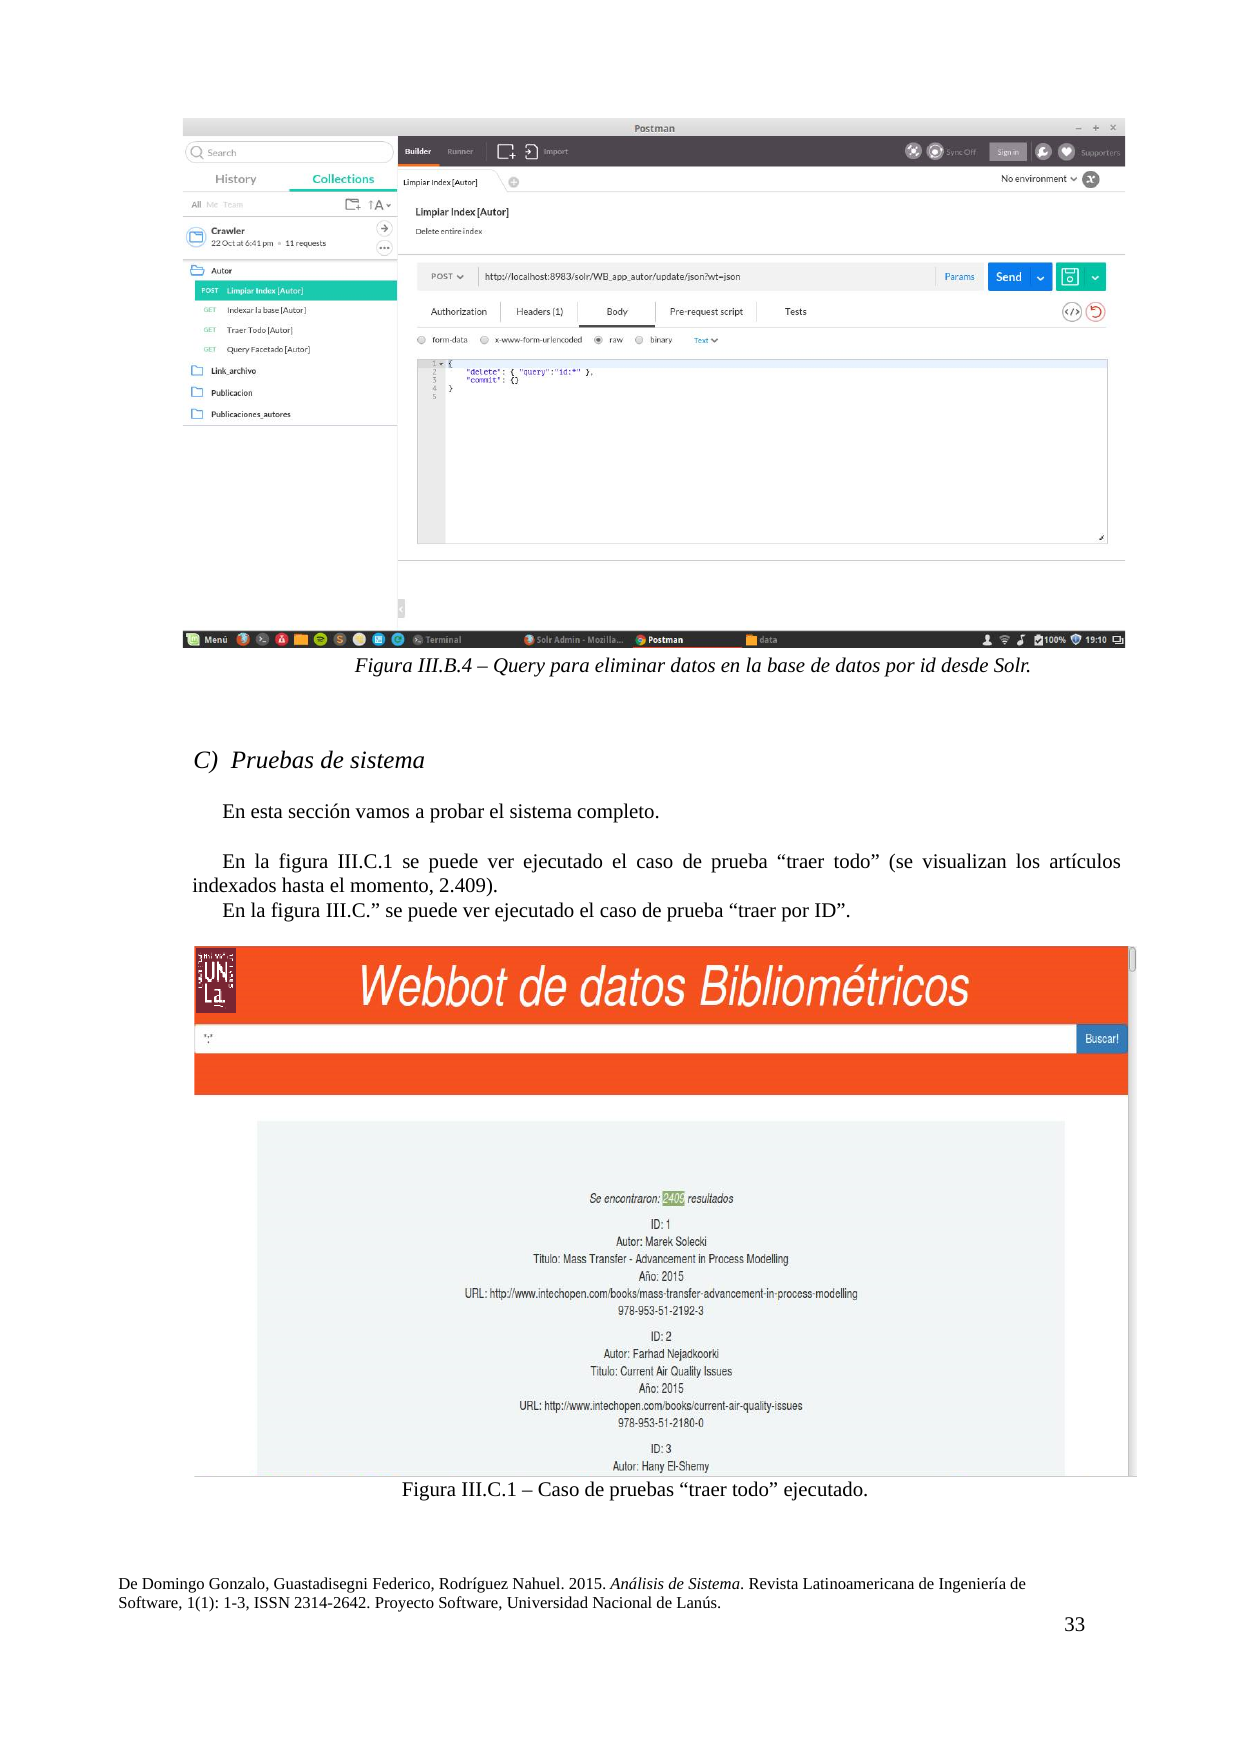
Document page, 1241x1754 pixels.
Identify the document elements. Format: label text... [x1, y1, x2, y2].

list Pruebas de sistema [193, 745, 1122, 774]
text En esta sección vamos a probar el sistema completo. [192, 799, 1122, 823]
text En la figura III.C.1 se puede ver ejecutado el caso de prueba “traer todo” (se visualizan los artículos indexados hasta el momento, 2.409). [192, 849, 1122, 897]
picture [194, 946, 1137, 1477]
picture [182, 118, 1126, 648]
text Figura III.B.4 – Query para eliminar datos en la base de datos por id desde Solr. [266, 648, 1122, 677]
text En la figura III.C.” se puede ver ejecutado el caso de prueba “traer por ID”. [192, 897, 1122, 922]
text Figura III.C.1 – Caso de pruebas “traer todo” ejecutado. [118, 1477, 1122, 1501]
